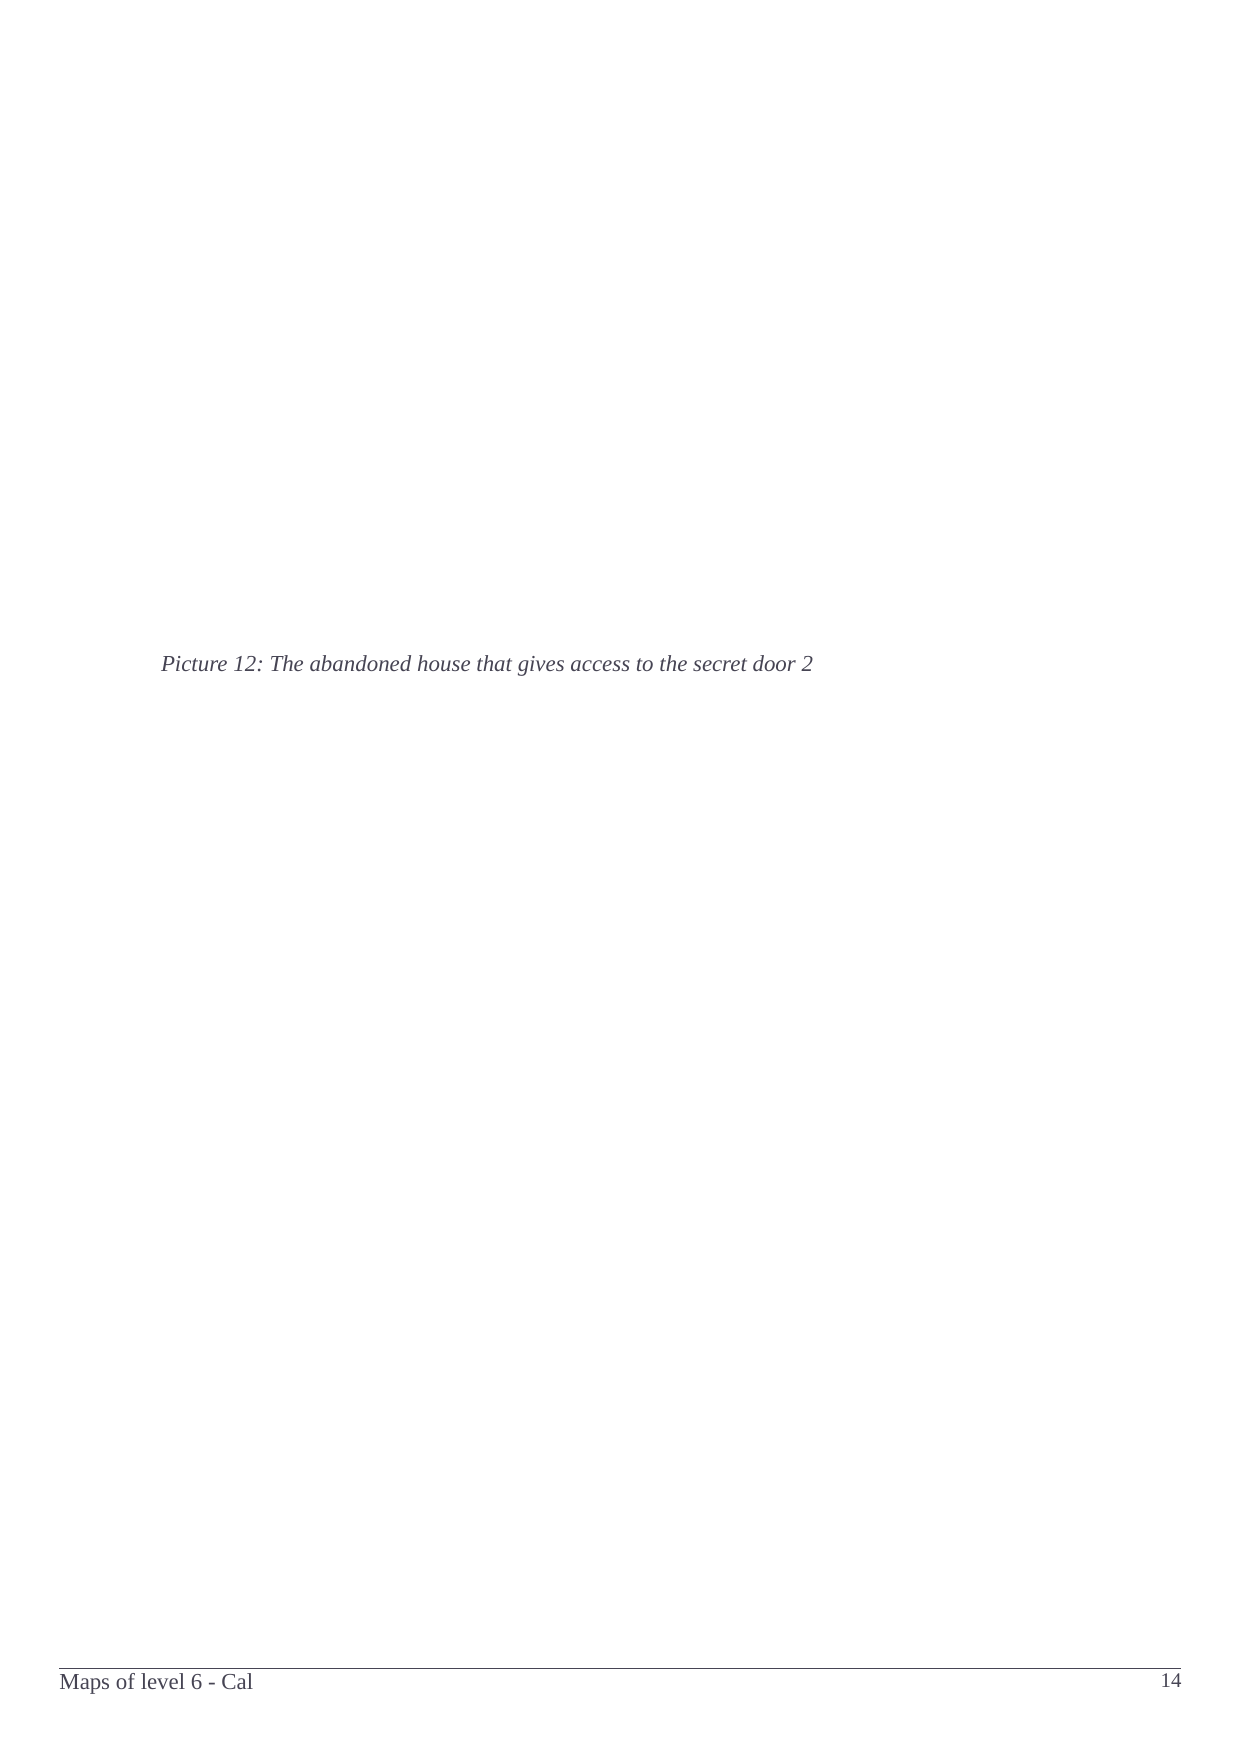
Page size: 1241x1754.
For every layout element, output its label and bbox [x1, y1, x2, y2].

table_cell [59, 59, 1181, 683]
